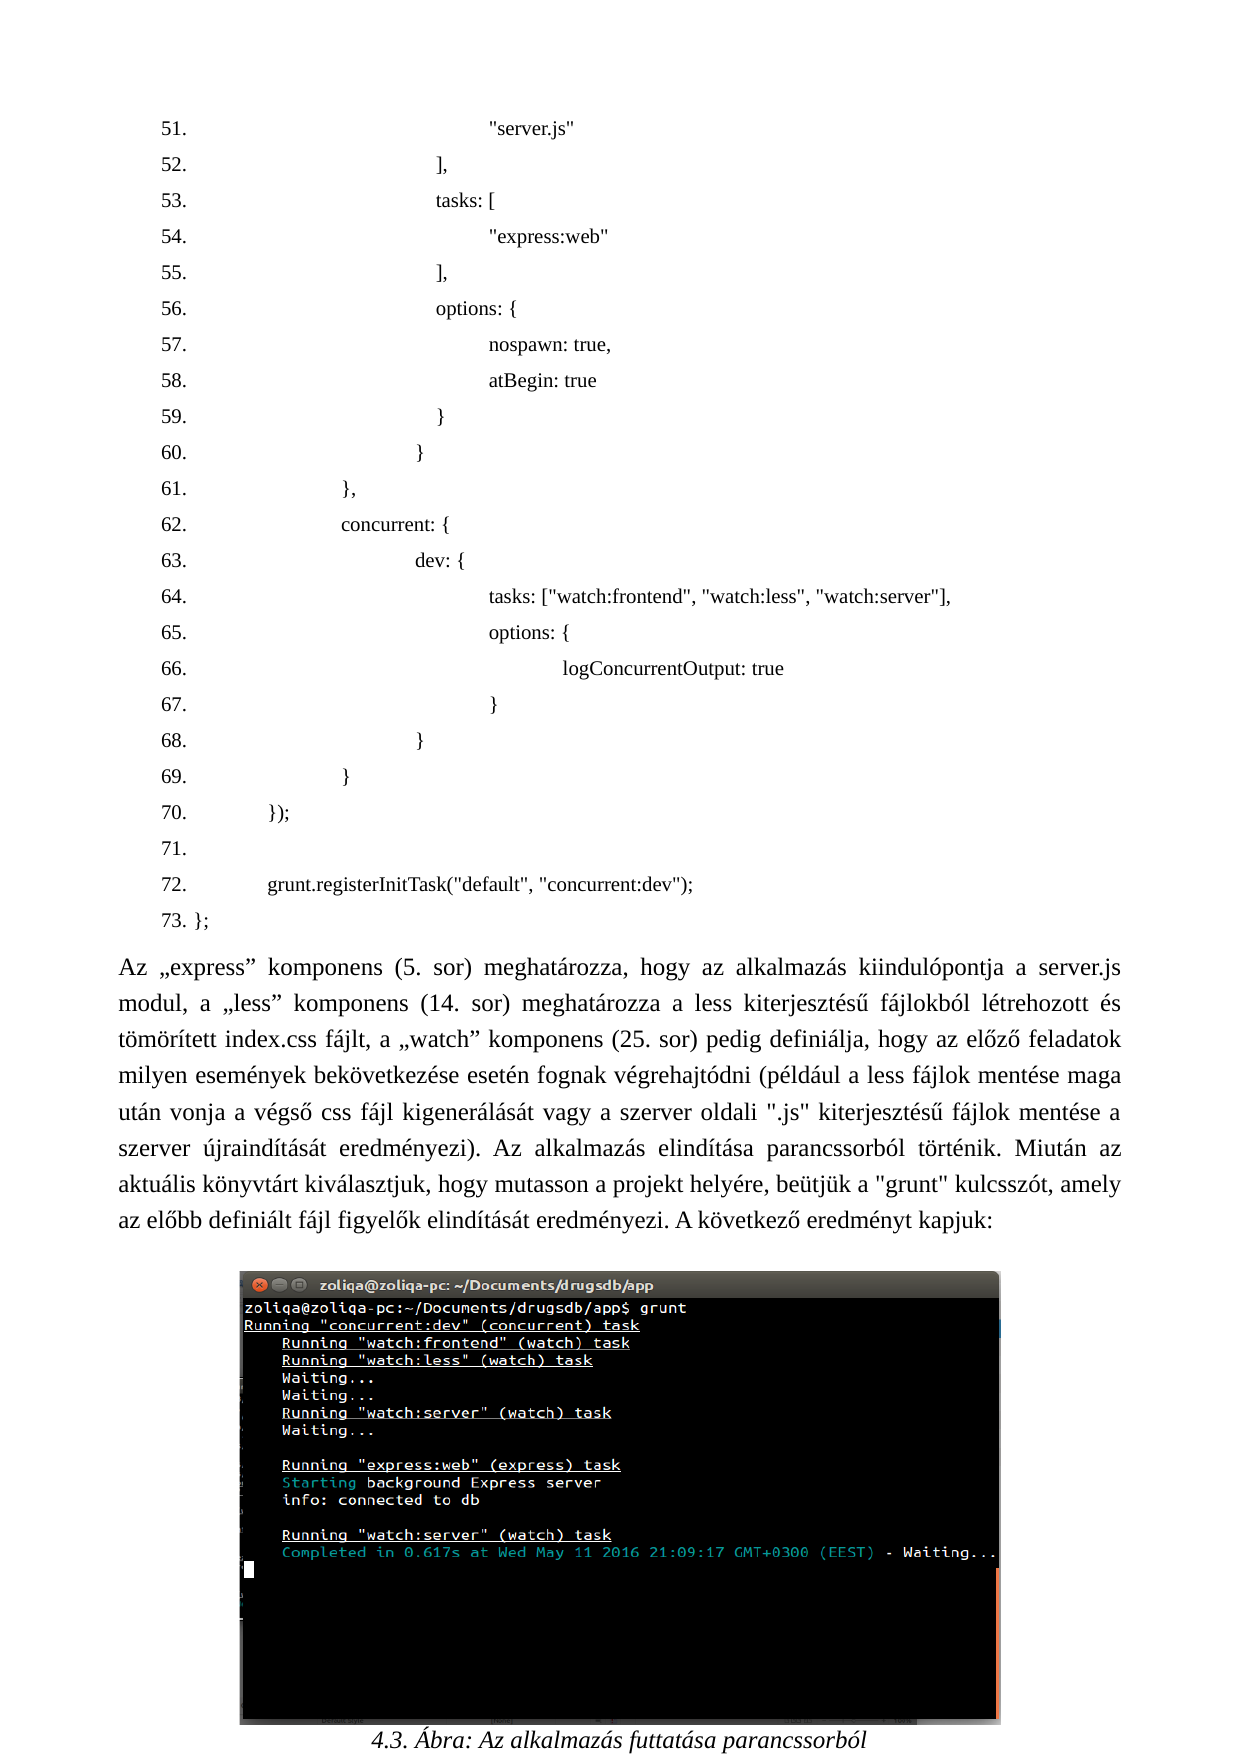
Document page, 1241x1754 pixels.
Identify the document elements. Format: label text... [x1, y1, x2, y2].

subtitle }, [156, 478, 1122, 499]
subtitle ], [156, 262, 1122, 283]
subtitle } [156, 695, 1122, 716]
subtitle tasks: ["watch:frontend", "watch:less", "watch:server"], [156, 587, 1122, 608]
subtitle 4.3. Ábra: Az alkalmazás futtatása parancssorból [239, 1725, 1001, 1753]
subtitle } [156, 767, 1122, 788]
subtitle concurrent: { [156, 514, 1122, 536]
subtitle "express:web" [156, 226, 1122, 247]
subtitle "server.js" [156, 118, 1122, 139]
subtitle ], [156, 154, 1122, 175]
subtitle options: { [156, 623, 1122, 644]
subtitle Az „express” komponens (5. sor) meghatározza, hogy az alkalmazás kiindulópontja a server.js modul, a „less” komponens (14. sor) meghatározza a less kiterjesztésű fájlokból létrehozott és tömörített index.css fájlt, a „watch” komponens (25. sor) pedig definiálja, hogy az előző feladatok milyen események bekövetkezése esetén fognak végrehajtódni (például a less fájlok mentése maga után vonja a végső css fájl kigenerálását vagy a szerver oldali ".js" kiterjesztésű fájlok mentése a szerver újraindítását eredményezi). Az alkalmazás elindítása parancssorból történik. Miután az aktuális könyvtárt kiválasztjuk, hogy mutasson a projekt helyére, beütjük a "grunt" kulcsszót, amely az előbb definiált fájl figyelők elindítását eredményezi. A következő eredményt kapjuk: [118, 947, 1122, 1235]
subtitle grunt.registerInitTask("default", "concurrent:dev"); [156, 875, 1122, 896]
subtitle } [156, 731, 1122, 752]
picture [239, 1271, 1001, 1725]
subtitle logConcurrentOutput: true [156, 659, 1122, 680]
subtitle } [156, 442, 1122, 463]
subtitle dev: { [156, 551, 1122, 572]
subtitle }; [156, 911, 1122, 932]
subtitle nospawn: true, [156, 334, 1122, 355]
subtitle } [156, 406, 1122, 427]
subtitle }); [156, 803, 1122, 824]
subtitle tasks: [ [156, 190, 1122, 211]
subtitle options: { [156, 298, 1122, 319]
subtitle atBegin: true [156, 370, 1122, 391]
